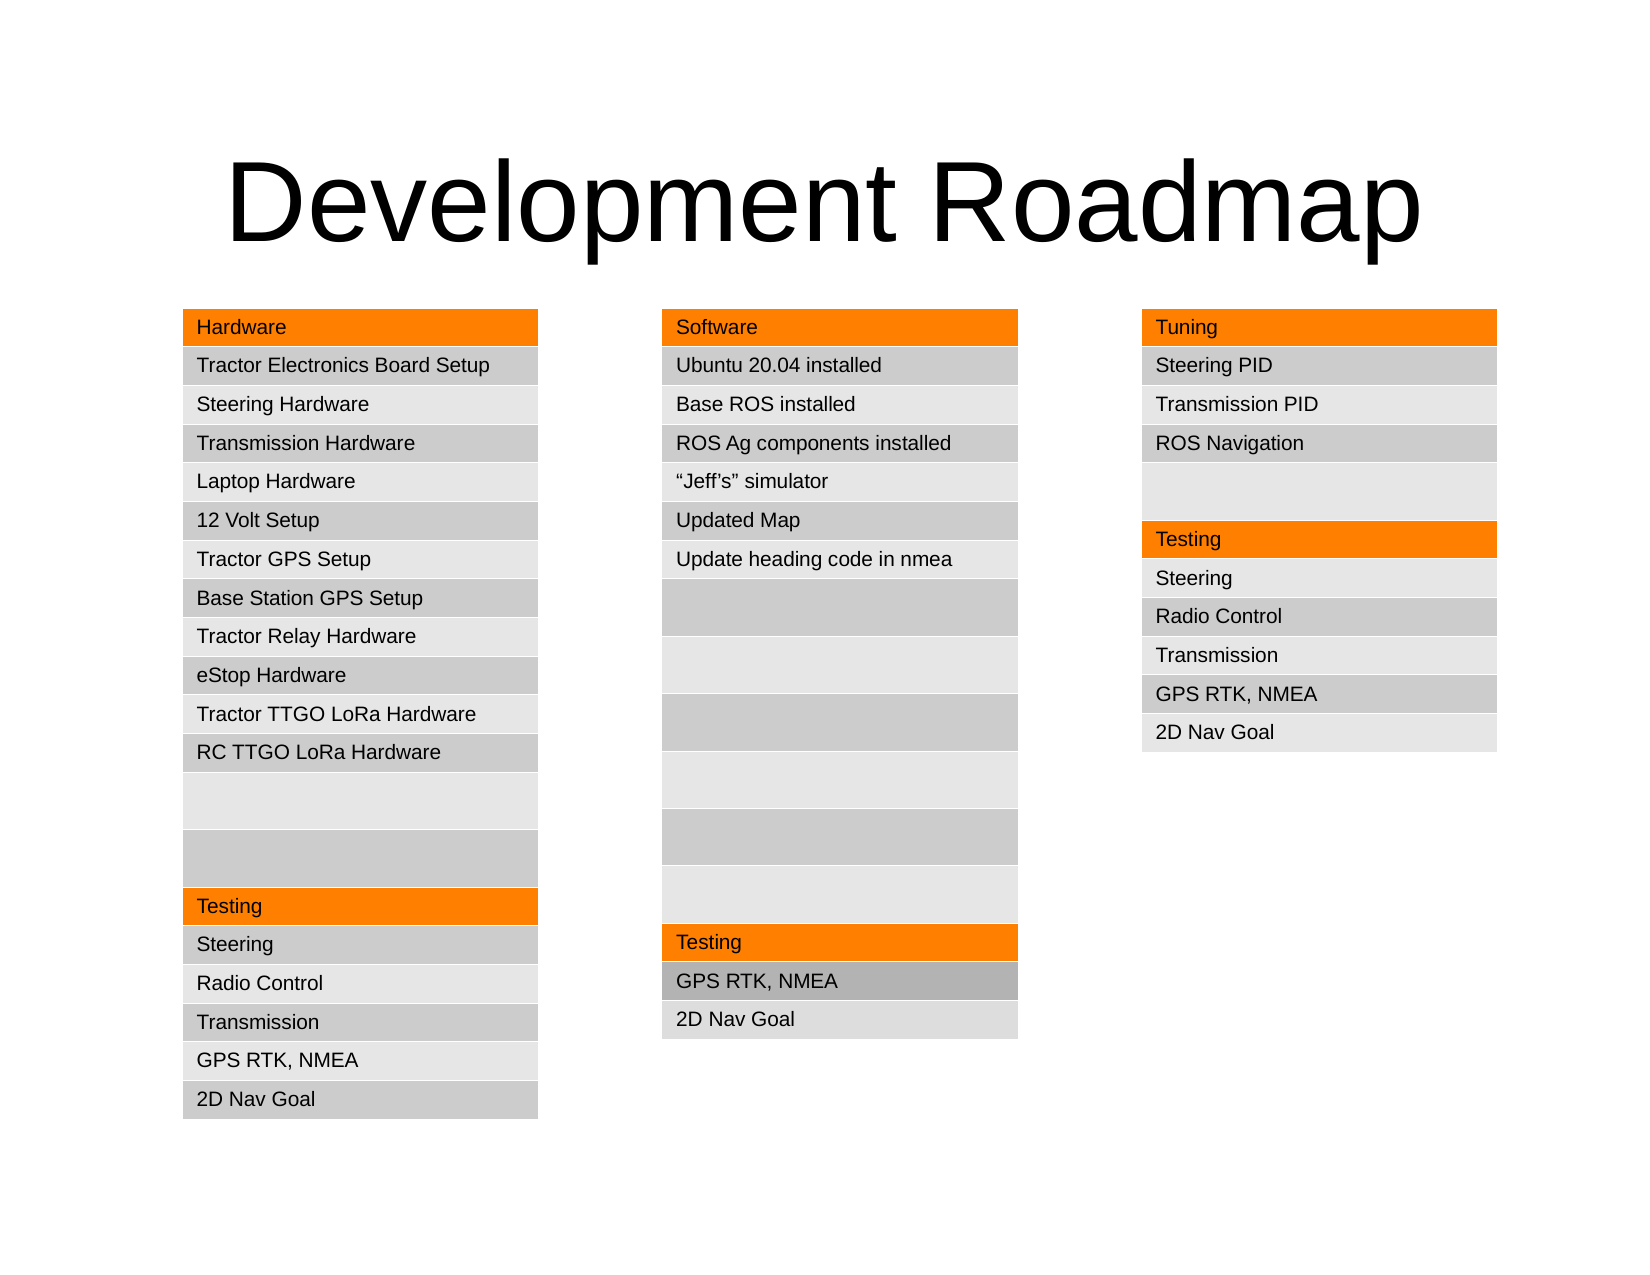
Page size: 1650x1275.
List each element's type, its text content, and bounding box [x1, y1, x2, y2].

table_cell GPS RTK, NMEA [662, 962, 1018, 1000]
table_cell Testing [183, 888, 538, 925]
table_cell Tractor TTGO LoRa Hardware [183, 695, 538, 733]
table_cell GPS RTK, NMEA [183, 1042, 538, 1080]
table_cell Testing [662, 924, 1018, 961]
table_cell Transmission [1142, 637, 1497, 674]
table_cell [183, 773, 538, 829]
table_cell [662, 579, 1018, 636]
table_cell Steering PID [1142, 347, 1497, 385]
table_cell Transmission PID [1142, 386, 1497, 424]
table_header Tuning [1142, 309, 1497, 346]
table_cell Tractor Relay Hardware [183, 618, 538, 656]
table_cell Base ROS installed [662, 386, 1018, 424]
table_cell Ubuntu 20.04 installed [662, 347, 1018, 385]
table_cell [183, 830, 538, 887]
table_cell 12 Volt Setup [183, 502, 538, 540]
table_cell Laptop Hardware [183, 463, 538, 501]
table_cell Steering Hardware [183, 386, 538, 424]
table_cell ROS Navigation [1142, 425, 1497, 462]
table_cell Tractor Electronics Board Setup [183, 347, 538, 385]
table_cell [662, 866, 1018, 923]
table_cell GPS RTK, NMEA [1142, 675, 1497, 713]
table_cell Radio Control [183, 965, 538, 1003]
table_cell Steering [1142, 559, 1497, 597]
table_cell 2D Nav Goal [662, 1001, 1018, 1039]
table_cell Steering [183, 926, 538, 964]
table_cell Testing [1142, 521, 1497, 558]
table_cell [1142, 463, 1497, 520]
table_cell “Jeff’s” simulator [662, 463, 1018, 501]
table_cell Transmission [183, 1004, 538, 1041]
table_cell 2D Nav Goal [1142, 714, 1497, 752]
table_header Hardware [183, 309, 538, 346]
table_cell RC TTGO LoRa Hardware [183, 734, 538, 772]
table_header Software [662, 309, 1018, 346]
table_cell eStop Hardware [183, 657, 538, 694]
table_cell Transmission Hardware [183, 425, 538, 462]
table_cell 2D Nav Goal [183, 1081, 538, 1119]
table_cell Tractor GPS Setup [183, 541, 538, 578]
table_cell [662, 809, 1018, 865]
table_cell Base Station GPS Setup [183, 579, 538, 617]
table_cell Update heading code in nmea [662, 541, 1018, 578]
table_cell [662, 752, 1018, 808]
table_cell [662, 637, 1018, 693]
table_cell ROS Ag components installed [662, 425, 1018, 462]
table_cell Updated Map [662, 502, 1018, 540]
table_cell [662, 694, 1018, 751]
table_cell Radio Control [1142, 598, 1497, 636]
title Development Roadmap [135, 104, 1515, 298]
